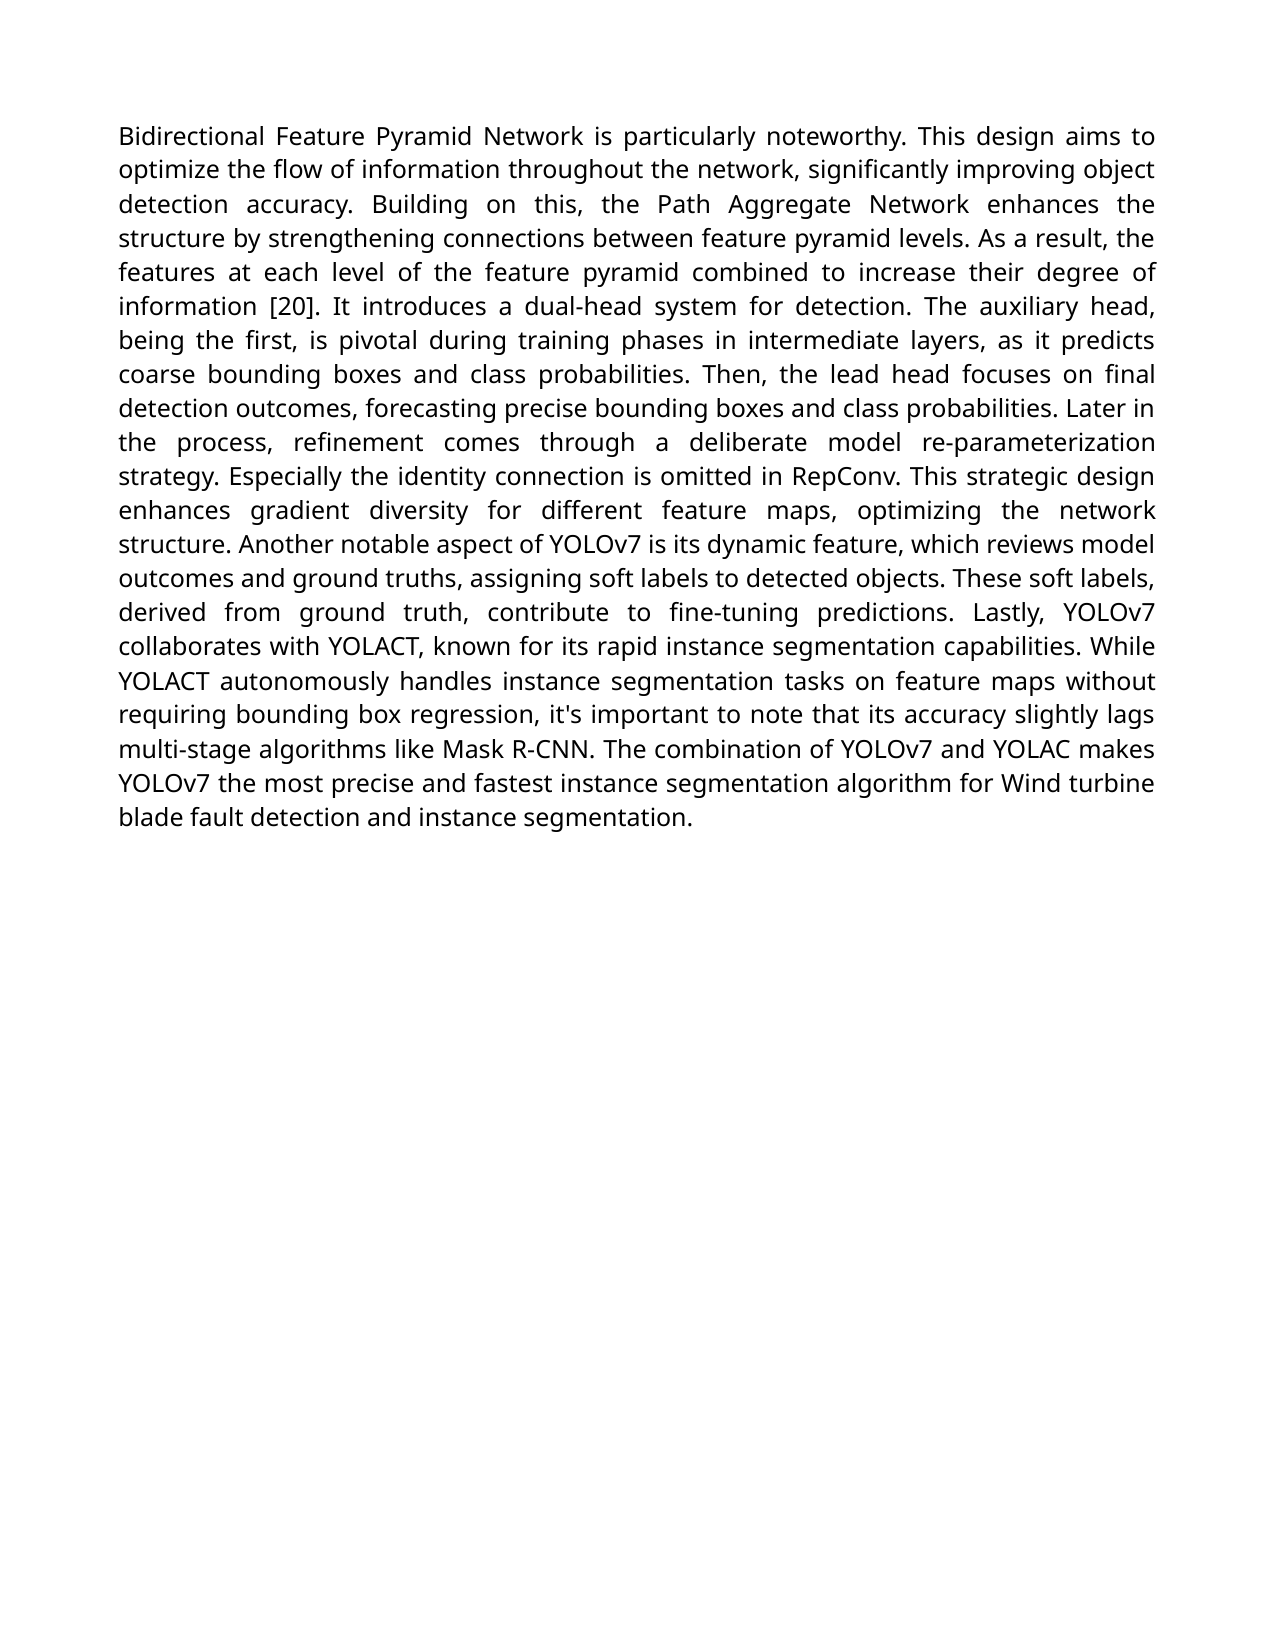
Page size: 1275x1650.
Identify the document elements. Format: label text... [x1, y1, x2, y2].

text Bidirectional Feature Pyramid Network is particularly noteworthy. This design aims to optimize the flow of information throughout the network, significantly improving object detection accuracy. Building on this, the Path Aggregate Network enhances the structure by strengthening connections between feature pyramid levels. As a result, the features at each level of the feature pyramid combined to increase their degree of information [20]. It introduces a dual-head system for detection. The auxiliary head, being the first, is pivotal during training phases in intermediate layers, as it predicts coarse bounding boxes and class probabilities. Then, the lead head focuses on final detection outcomes, forecasting precise bounding boxes and class probabilities. Later in the process, refinement comes through a deliberate model re-parameterization strategy. Especially the identity connection is omitted in RepConv. This strategic design enhances gradient diversity for different feature maps, optimizing the network structure. Another notable aspect of YOLOv7 is its dynamic feature, which reviews model outcomes and ground truths, assigning soft labels to detected objects. These soft labels, derived from ground truth, contribute to fine-tuning predictions. Lastly, YOLOv7 collaborates with YOLACT, known for its rapid instance segmentation capabilities. While YOLACT autonomously handles instance segmentation tasks on feature maps without requiring bounding box regression, it's important to note that its accuracy slightly lags multi-stage algorithms like Mask R-CNN. The combination of YOLOv7 and YOLAC makes YOLOv7 the most precise and fastest instance segmentation algorithm for Wind turbine blade fault detection and instance segmentation. [118, 118, 1157, 833]
